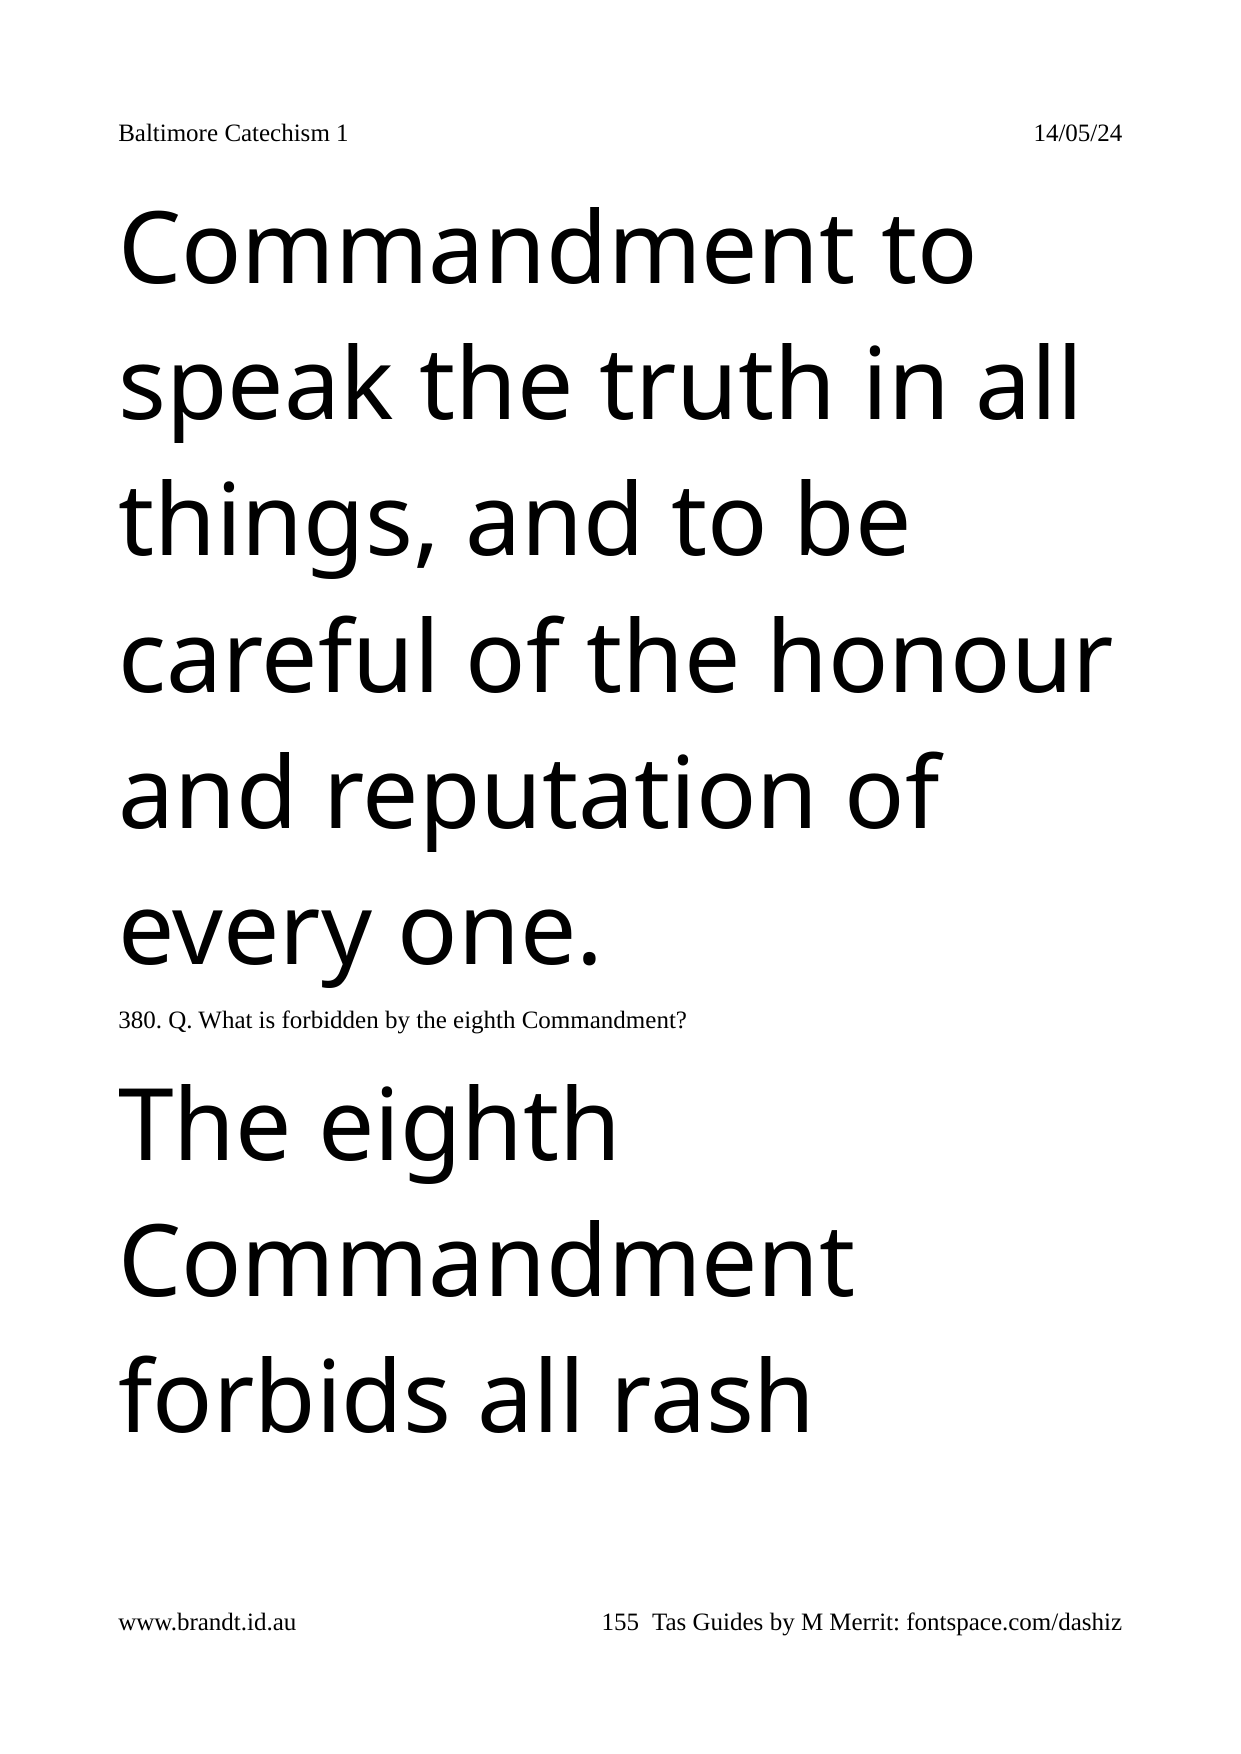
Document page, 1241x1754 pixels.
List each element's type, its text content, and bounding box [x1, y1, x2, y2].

text Commandment to speak the truth in all things, and to be careful of the honour and reputation of every one. [118, 176, 1122, 994]
text 380. Q. What is forbidden by the eighth Commandment? [118, 1006, 1122, 1034]
text The eighth Commandment forbids all rash [118, 1053, 1122, 1462]
